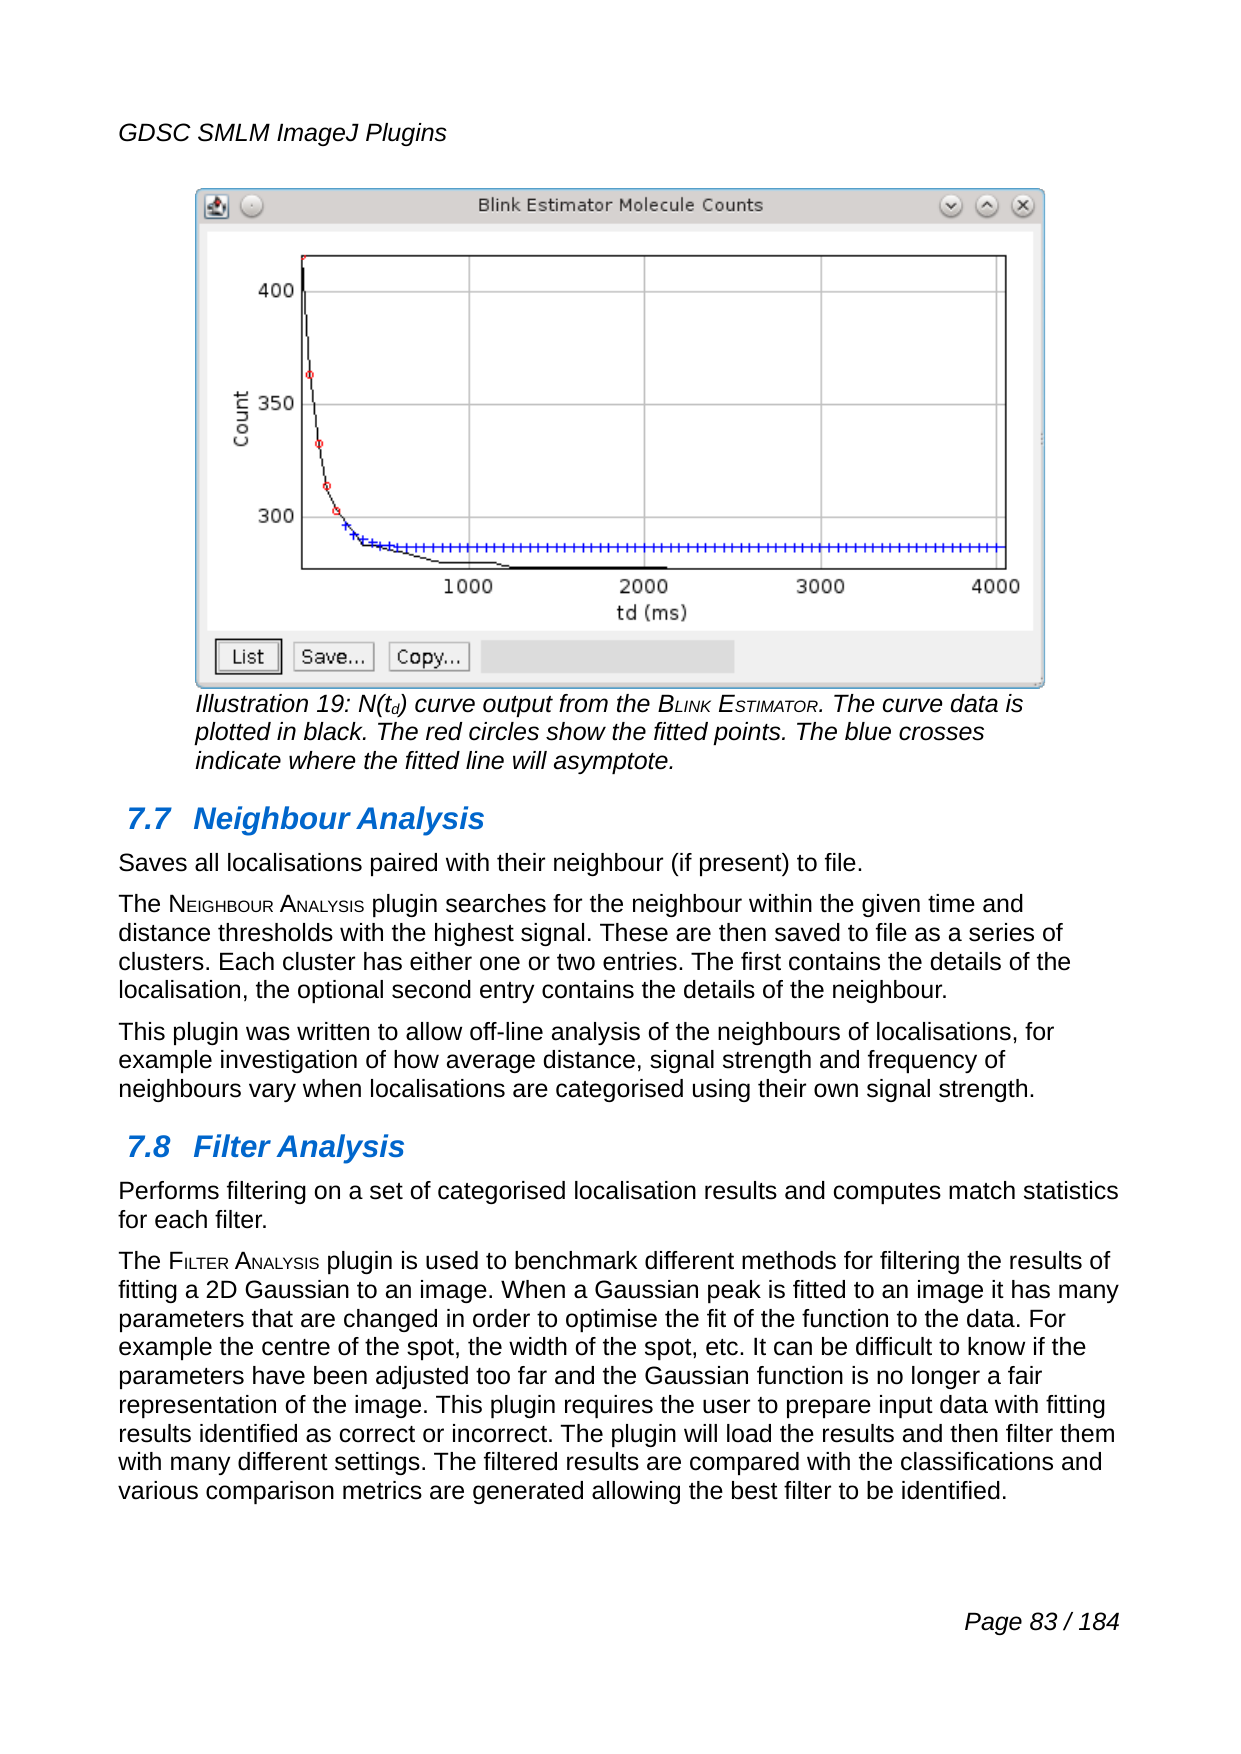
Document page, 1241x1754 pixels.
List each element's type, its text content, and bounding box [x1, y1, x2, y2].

text Illustration 19: N(td) curve output from the Blink Estimator. The curve data is plotted in black. The red circles show the fitted points. The blue crosses indicate where the fitted line will asymptote. [195, 689, 1045, 775]
subtitle Filter Analysis [118, 1128, 1122, 1164]
text Saves all localisations paired with their neighbour (if present) to file. [118, 848, 1122, 877]
text The Filter Analysis plugin is used to benchmark different methods for filtering the results of fitting a 2D Gaussian to an image. When a Gaussian peak is fitted to an image it has many parameters that are changed in order to optimise the fit of the function to the data. For example the centre of the spot, the width of the spot, etc. It can be difficult to know if the parameters have been adjusted too far and the Gaussian function is no longer a fair representation of the image. This plugin requires the user to prepare input data with fitting results identified as correct or incorrect. The plugin will load the results and then filter them with many different settings. The filtered results are compared with the classifications and various comparison metrics are generated allowing the best filter to be identified. [118, 1246, 1122, 1505]
text This plugin was written to allow off-line analysis of the neighbours of localisations, for example investigation of how average distance, signal strength and frequency of neighbours vary when localisations are categorised using their own signal strength. [118, 1017, 1122, 1103]
picture [195, 188, 1045, 689]
text The Neighbour Analysis plugin searches for the neighbour within the given time and distance thresholds with the highest signal. These are then saved to file as a series of clusters. Each cluster has either one or two entries. The first contains the details of the localisation, the optional second entry contains the details of the neighbour. [118, 889, 1122, 1004]
subtitle Neighbour Analysis [118, 800, 1122, 836]
text Performs filtering on a set of categorised localisation results and computes match statistics for each filter. [118, 1176, 1122, 1234]
